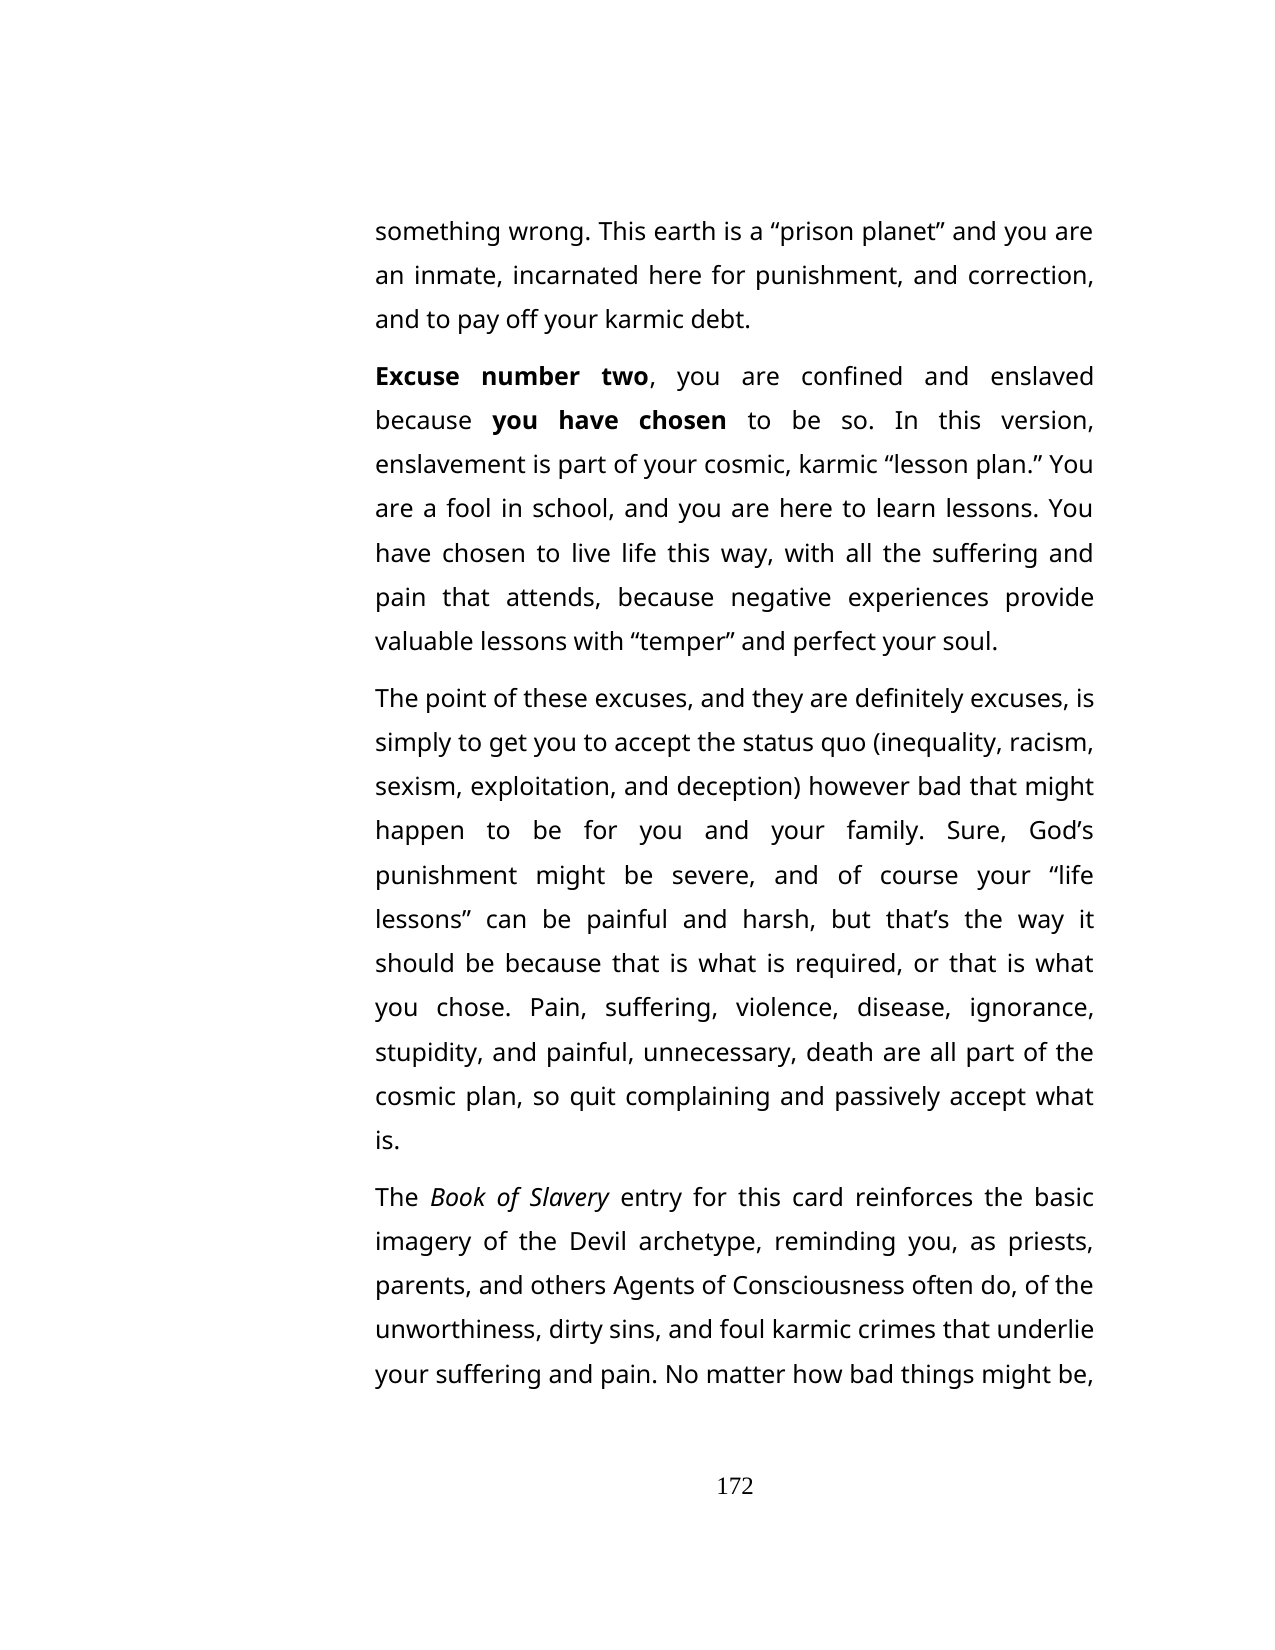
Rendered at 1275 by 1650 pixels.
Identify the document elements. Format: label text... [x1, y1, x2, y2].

text The point of these excuses, and they are definitely excuses, is simply to get you to accept the status quo (inequality, racism, sexism, exploitation, and deception) however bad that might happen to be for you and your family. Sure, God’s punishment might be severe, and of course your “life lessons” can be painful and harsh, but that’s the way it should be because that is what is required, or that is what you chose. Pain, suffering, violence, disease, ignorance, stupidity, and painful, unnecessary, death are all part of the cosmic plan, so quit complaining and passively accept what is. [375, 680, 1095, 1157]
text The Book of Slavery entry for this card reinforces the basic imagery of the Devil archetype, reminding you, as priests, parents, and others Agents of Consciousness often do, of the unworthiness, dirty sins, and foul karmic crimes that underlie your suffering and pain. No matter how bad things might be, [375, 1179, 1095, 1390]
text something wrong. This earth is a “prison planet” and you are an inmate, incarnated here for punishment, and correction, and to pay off your karmic debt. [375, 213, 1095, 336]
text Excuse number two, you are confined and enslaved because you have chosen to be so. In this version, enslavement is part of your cosmic, karmic “lesson plan.” You are a fool in school, and you are here to learn lessons. You have chosen to live life this way, with all the suffering and pain that attends, because negative experiences provide valuable lessons with “temper” and perfect your soul. [375, 358, 1095, 658]
